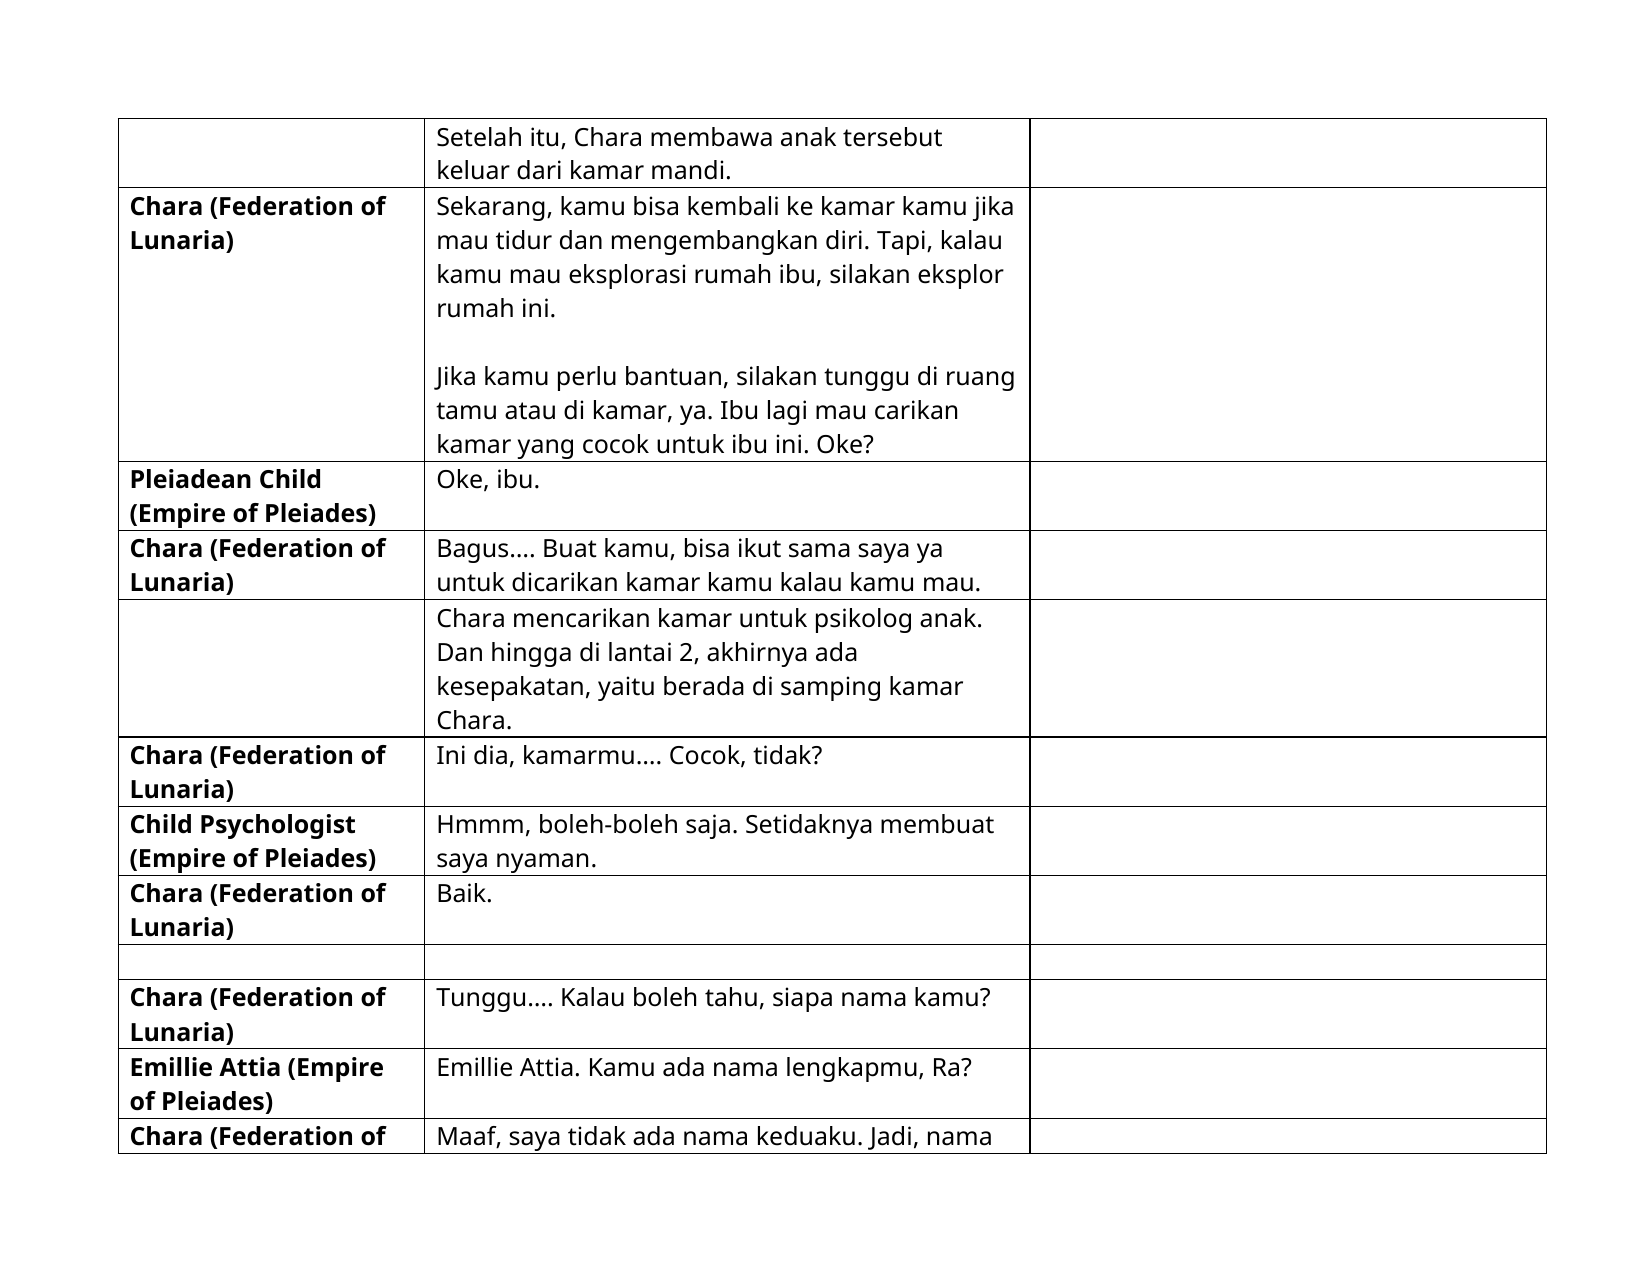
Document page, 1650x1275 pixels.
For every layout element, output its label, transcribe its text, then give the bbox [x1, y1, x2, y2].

table_cell Bagus…. Buat kamu, bisa ikut sama saya ya untuk dicarikan kamar kamu kalau kamu mau. [425, 531, 1029, 599]
table_cell Chara (Federation of Lunaria) [119, 876, 424, 944]
table_cell [1031, 738, 1546, 806]
table_cell [1031, 600, 1546, 736]
table_cell [1031, 807, 1546, 875]
table_cell [1031, 876, 1546, 944]
table_cell Emillie Attia. Kamu ada nama lengkapmu, Ra? [425, 1049, 1029, 1117]
table_cell Chara (Federation of [119, 1119, 424, 1152]
table_cell Emillie Attia (Empire of Pleiades) [119, 1049, 424, 1117]
table_cell Tunggu…. Kalau boleh tahu, siapa nama kamu? [425, 980, 1029, 1048]
table_cell [119, 119, 424, 187]
table_cell Setelah itu, Chara membawa anak tersebut keluar dari kamar mandi. [425, 119, 1029, 187]
table_cell Hmmm, boleh-boleh saja. Setidaknya membuat saya nyaman. [425, 807, 1029, 875]
table_cell [119, 945, 424, 979]
table_cell [425, 945, 1029, 979]
table_cell Baik. [425, 876, 1029, 944]
table_cell [119, 600, 424, 736]
table_cell Pleiadean Child (Empire of Pleiades) [119, 462, 424, 530]
table_cell [1031, 1049, 1546, 1117]
table_cell Sekarang, kamu bisa kembali ke kamar kamu jika mau tidur dan mengembangkan diri. Tapi, kalau kamu mau eksplorasi rumah ibu, silakan eksplor rumah ini. Jika kamu perlu bantuan, silakan tunggu di ruang tamu atau di kamar, ya. Ibu lagi mau carikan kamar yang cocok untuk ibu ini. Oke? [425, 188, 1029, 461]
table_cell Maaf, saya tidak ada nama keduaku. Jadi, nama [425, 1119, 1029, 1152]
table_cell [1031, 1119, 1546, 1152]
table_cell Ini dia, kamarmu…. Cocok, tidak? [425, 738, 1029, 806]
table_cell Child Psychologist (Empire of Pleiades) [119, 807, 424, 875]
table_cell Chara (Federation of Lunaria) [119, 738, 424, 806]
table_cell [1031, 980, 1546, 1048]
table_cell [1031, 531, 1546, 599]
table_cell [1031, 945, 1546, 979]
table_cell Chara (Federation of Lunaria) [119, 980, 424, 1048]
table_cell Chara (Federation of Lunaria) [119, 531, 424, 599]
table_cell Oke, ibu. [425, 462, 1029, 530]
table_cell [1031, 188, 1546, 461]
table_cell [1031, 462, 1546, 530]
table_cell Chara (Federation of Lunaria) [119, 188, 424, 461]
table_cell [1031, 119, 1546, 187]
table_cell Chara mencarikan kamar untuk psikolog anak. Dan hingga di lantai 2, akhirnya ada kesepakatan, yaitu berada di samping kamar Chara. [425, 600, 1029, 736]
